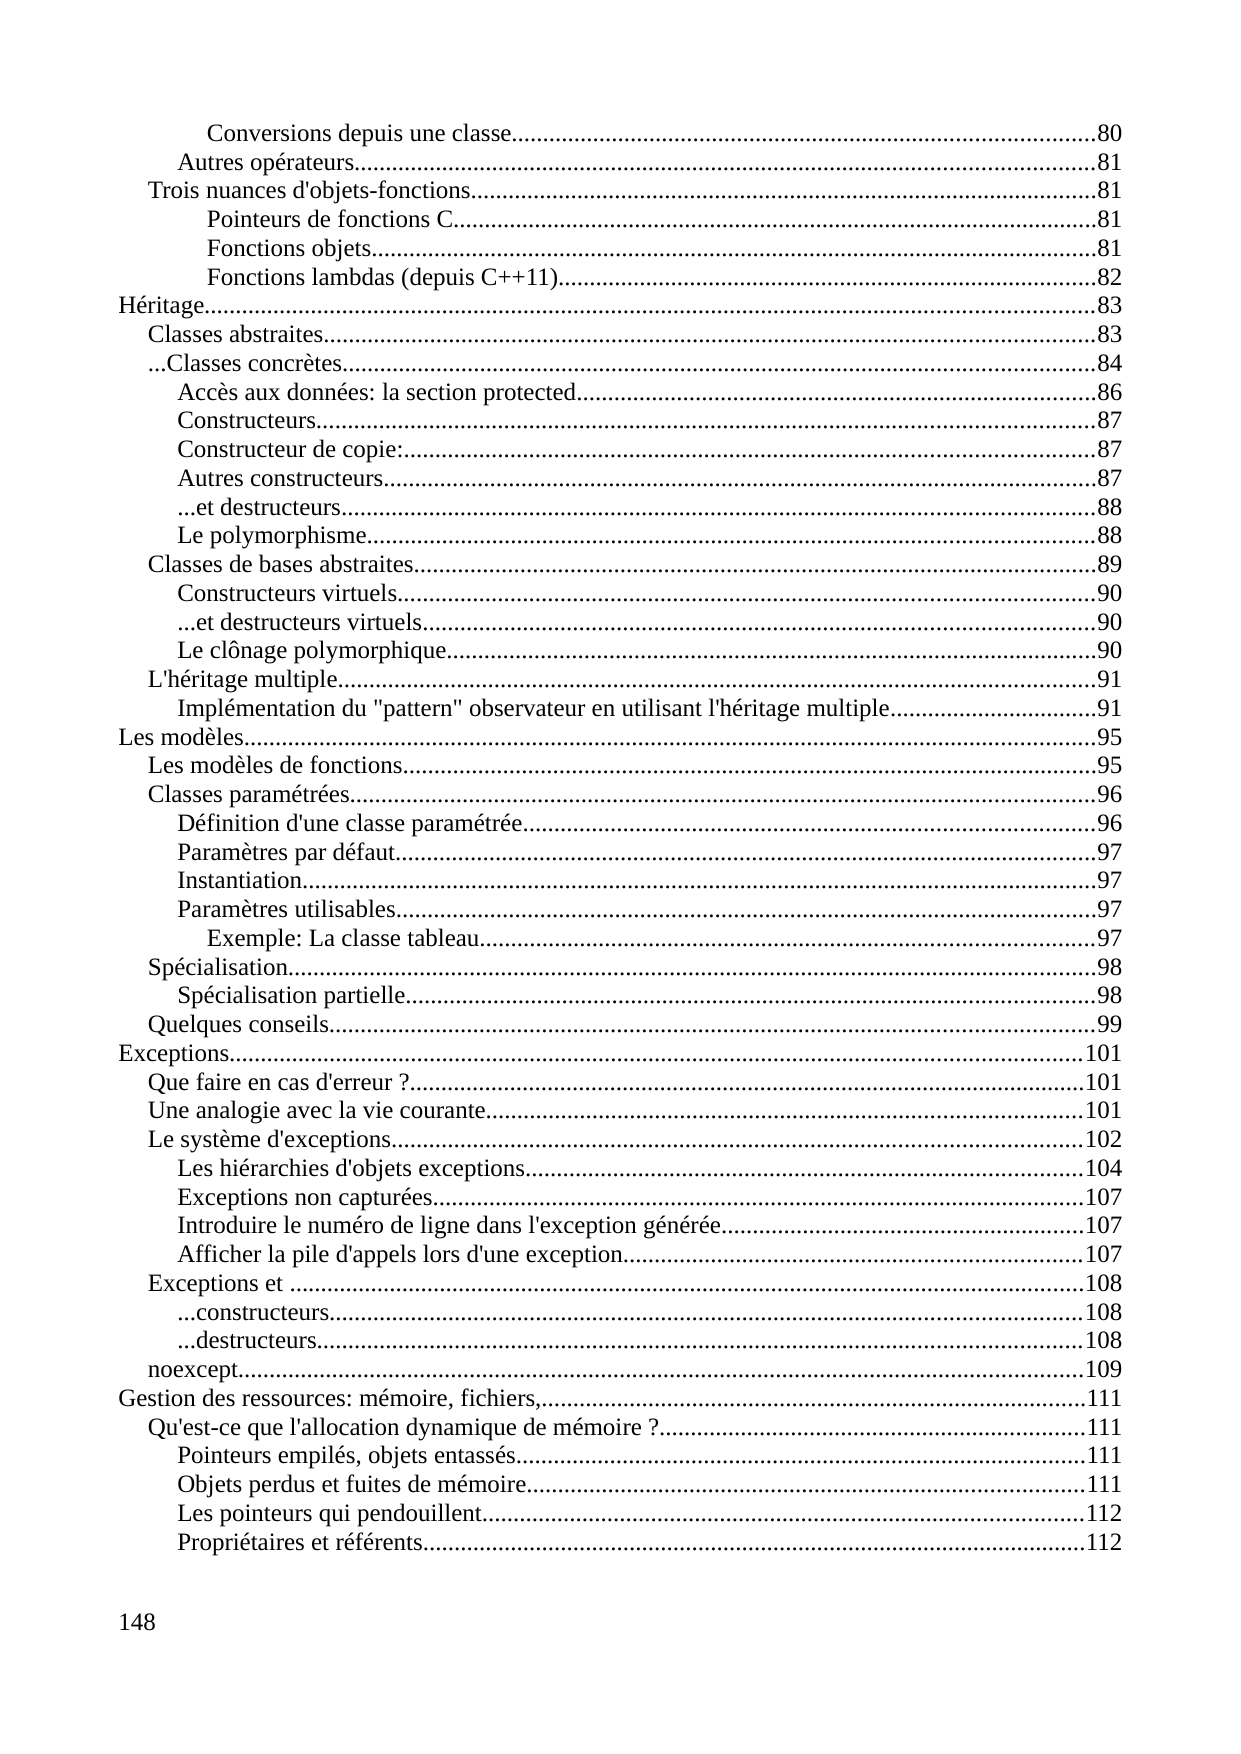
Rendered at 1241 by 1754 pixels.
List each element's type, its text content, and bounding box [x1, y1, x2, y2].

text Conversions depuis une classe 80 [207, 118, 1122, 147]
text Le polymorphisme 88 [177, 521, 1122, 549]
text Exemple: La classe tableau 97 [207, 923, 1122, 952]
text Pointeurs de fonctions C 81 [207, 204, 1122, 233]
text Implémentation du "pattern" observateur en utilisant l'héritage multiple 91 [177, 693, 1122, 722]
text Fonctions lambdas (depuis C++11) 82 [207, 262, 1122, 291]
text Objets perdus et fuites de mémoire 111 [177, 1469, 1122, 1498]
text Le clônage polymorphique 90 [177, 636, 1122, 664]
text Propriétaires et référents 112 [177, 1527, 1122, 1556]
text Spécialisation partielle 98 [177, 981, 1122, 1009]
text Paramètres par défaut 97 [177, 837, 1122, 866]
text Le système d'exceptions 102 [148, 1124, 1122, 1153]
text Héritage 83 [118, 291, 1122, 319]
text Classes paramétrées 96 [148, 779, 1122, 808]
text Une analogie avec la vie courante 101 [148, 1096, 1122, 1124]
text ...constructeurs 108 [177, 1297, 1122, 1326]
text ...et destructeurs 88 [177, 492, 1122, 521]
text Trois nuances d'objets-fonctions 81 [148, 176, 1122, 204]
text Pointeurs empilés, objets entassés 111 [177, 1441, 1122, 1469]
text Accès aux données: la section protected 86 [177, 377, 1122, 406]
text Fonctions objets 81 [207, 233, 1122, 262]
text noexcept 109 [148, 1354, 1122, 1383]
text Gestion des ressources: mémoire, fichiers,... 111 [118, 1383, 1122, 1412]
text Exceptions 101 [118, 1038, 1122, 1067]
text Exceptions et ... 108 [148, 1268, 1122, 1297]
text Autres opérateurs 81 [177, 147, 1122, 176]
text Classes abstraites... 83 [148, 319, 1122, 348]
text Autres constructeurs 87 [177, 463, 1122, 492]
text Classes de bases abstraites 89 [148, 549, 1122, 578]
text Paramètres utilisables 97 [177, 894, 1122, 923]
text ...destructeurs 108 [177, 1326, 1122, 1354]
text Instantiation 97 [177, 866, 1122, 894]
text Les hiérarchies d'objets exceptions 104 [177, 1153, 1122, 1182]
text Afficher la pile d'appels lors d'une exception 107 [177, 1239, 1122, 1268]
text ...et destructeurs virtuels 90 [177, 607, 1122, 636]
text Constructeur de copie: 87 [177, 434, 1122, 463]
text ...Classes concrètes 84 [148, 348, 1122, 377]
text Qu'est-ce que l'allocation dynamique de mémoire ? 111 [148, 1412, 1122, 1441]
text Que faire en cas d'erreur ? 101 [148, 1067, 1122, 1096]
text Définition d'une classe paramétrée 96 [177, 808, 1122, 837]
text Quelques conseils... 99 [148, 1009, 1122, 1038]
text Exceptions non capturées 107 [177, 1182, 1122, 1211]
text Constructeurs... 87 [177, 406, 1122, 434]
text Constructeurs virtuels... 90 [177, 578, 1122, 607]
text Les modèles 95 [118, 722, 1122, 751]
text Spécialisation 98 [148, 952, 1122, 981]
text Les pointeurs qui pendouillent 112 [177, 1498, 1122, 1527]
text L'héritage multiple 91 [148, 664, 1122, 693]
text Introduire le numéro de ligne dans l'exception générée 107 [177, 1211, 1122, 1239]
text Les modèles de fonctions 95 [148, 751, 1122, 779]
